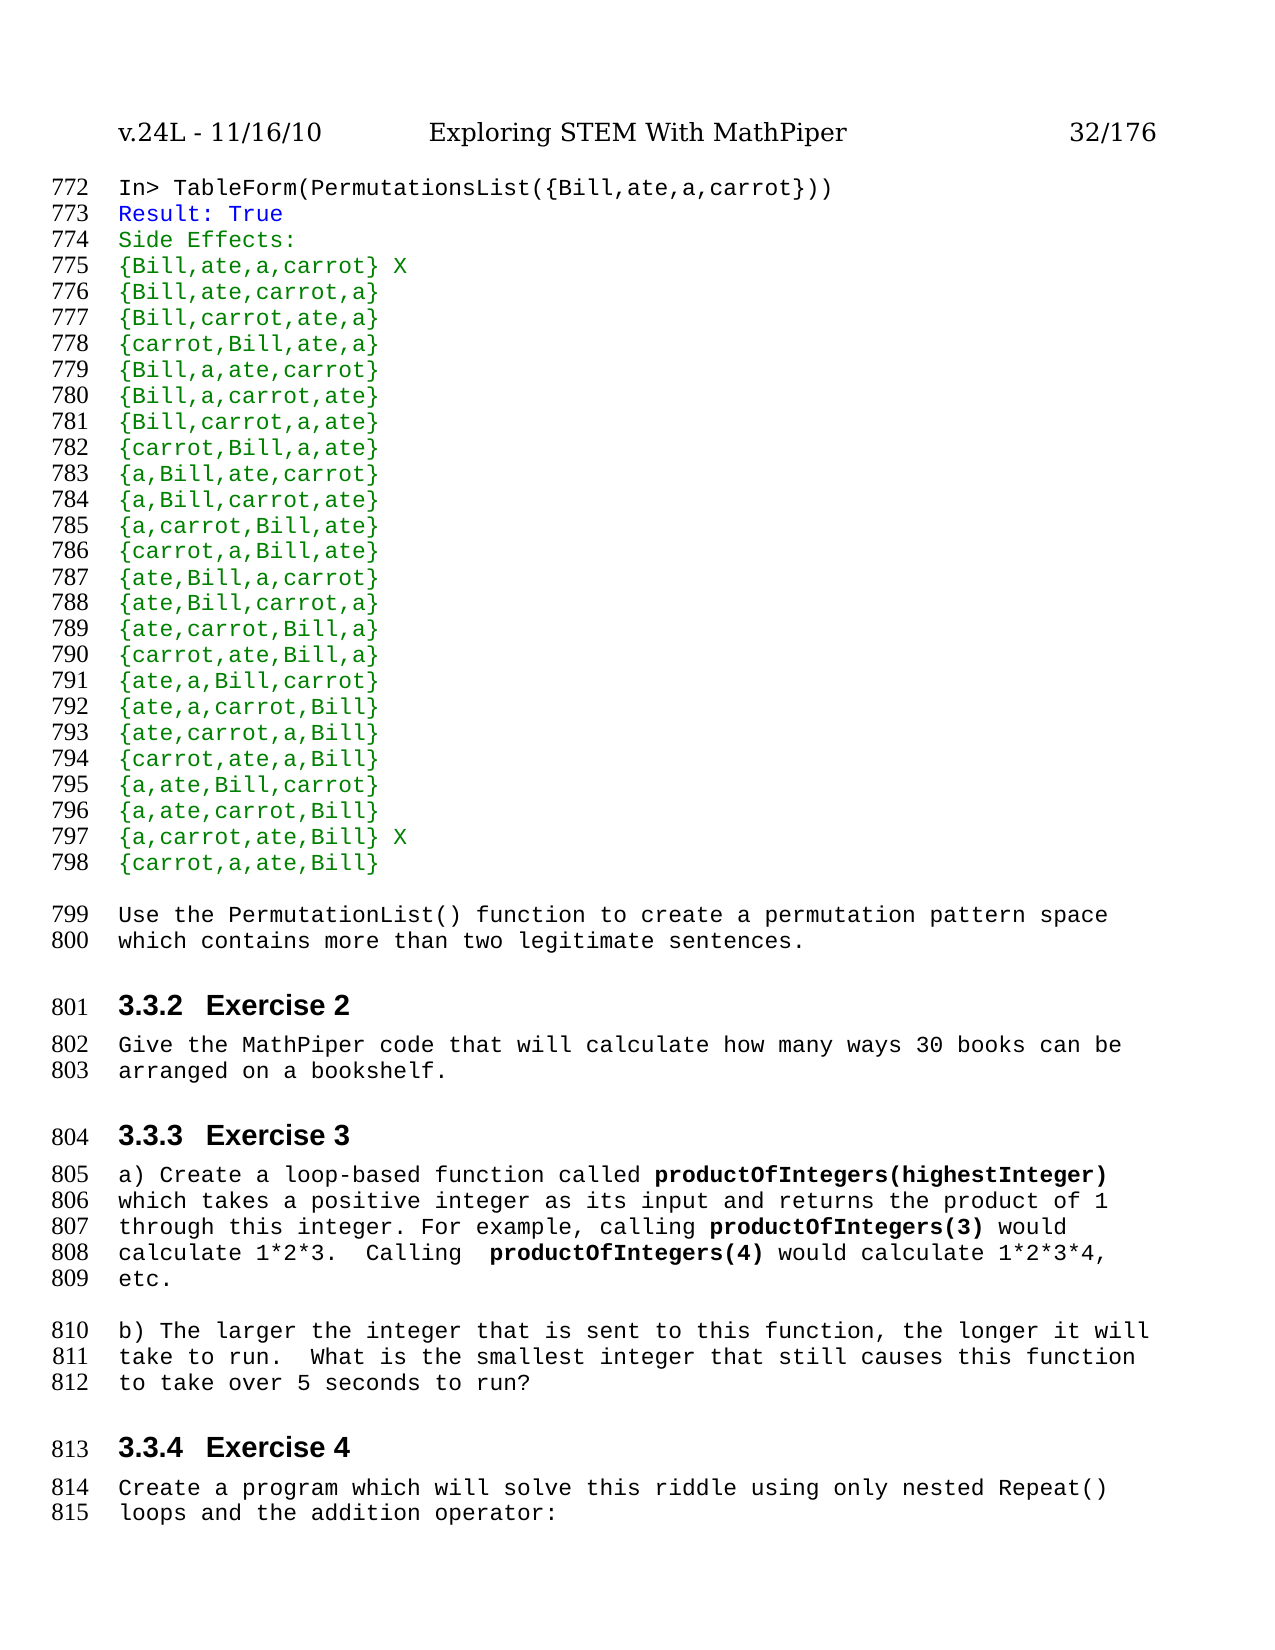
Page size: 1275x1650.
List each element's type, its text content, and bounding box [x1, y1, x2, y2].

text {a,Bill,carrot,ate} [118, 488, 1157, 514]
text Result: True [118, 203, 1157, 229]
subtitle Exercise 2 [118, 988, 1157, 1021]
text {a,ate,carrot,Bill} [118, 799, 1157, 825]
text {Bill,ate,a,carrot} X [118, 254, 1157, 281]
text {Bill,carrot,ate,a} [118, 306, 1157, 332]
subtitle Exercise 4 [118, 1430, 1157, 1464]
text In> TableForm(PermutationsList({Bill,ate,a,carrot})) [118, 177, 1157, 203]
text Give the MathPiper code that will calculate how many ways 30 books can be arranged on a bookshelf. [118, 1033, 1157, 1085]
text {carrot,a,Bill,ate} [118, 540, 1157, 566]
text Side Effects: [118, 229, 1157, 254]
text {Bill,a,carrot,ate} [118, 384, 1157, 410]
text {carrot,Bill,ate,a} [118, 332, 1157, 358]
text {ate,a,Bill,carrot} [118, 669, 1157, 696]
text {Bill,ate,carrot,a} [118, 281, 1157, 306]
text {a,carrot,ate,Bill} X [118, 825, 1157, 851]
subtitle Exercise 3 [118, 1118, 1157, 1152]
text {a,carrot,Bill,ate} [118, 514, 1157, 540]
text {ate,a,carrot,Bill} [118, 696, 1157, 721]
text a) Create a loop-based function called productOfIntegers(highestInteger) which takes a positive integer as its input and returns the product of 1 through this integer. For example, calling productOfIntegers(3) would calculate 1*2*3. Calling productOfIntegers(4) would calculate 1*2*3*4, etc. [118, 1164, 1157, 1293]
text Use the PermutationList() function to create a permutation pattern space which contains more than two legitimate sentences. [118, 903, 1157, 955]
text {ate,Bill,carrot,a} [118, 592, 1157, 618]
text {carrot,ate,a,Bill} [118, 747, 1157, 773]
text {carrot,a,ate,Bill} [118, 851, 1157, 877]
text {a,Bill,ate,carrot} [118, 462, 1157, 488]
text Create a program which will solve this riddle using only nested Repeat() loops and the addition operator: [118, 1476, 1157, 1528]
text {ate,carrot,Bill,a} [118, 618, 1157, 644]
text {ate,Bill,a,carrot} [118, 566, 1157, 592]
text {Bill,a,ate,carrot} [118, 358, 1157, 384]
text b) The larger the integer that is sent to this function, the longer it will take to run. What is the smallest integer that still causes this function to take over 5 seconds to run? [118, 1319, 1157, 1397]
text {a,ate,Bill,carrot} [118, 773, 1157, 799]
text {carrot,Bill,a,ate} [118, 436, 1157, 462]
text {ate,carrot,a,Bill} [118, 721, 1157, 747]
text {Bill,carrot,a,ate} [118, 410, 1157, 436]
text {carrot,ate,Bill,a} [118, 644, 1157, 669]
